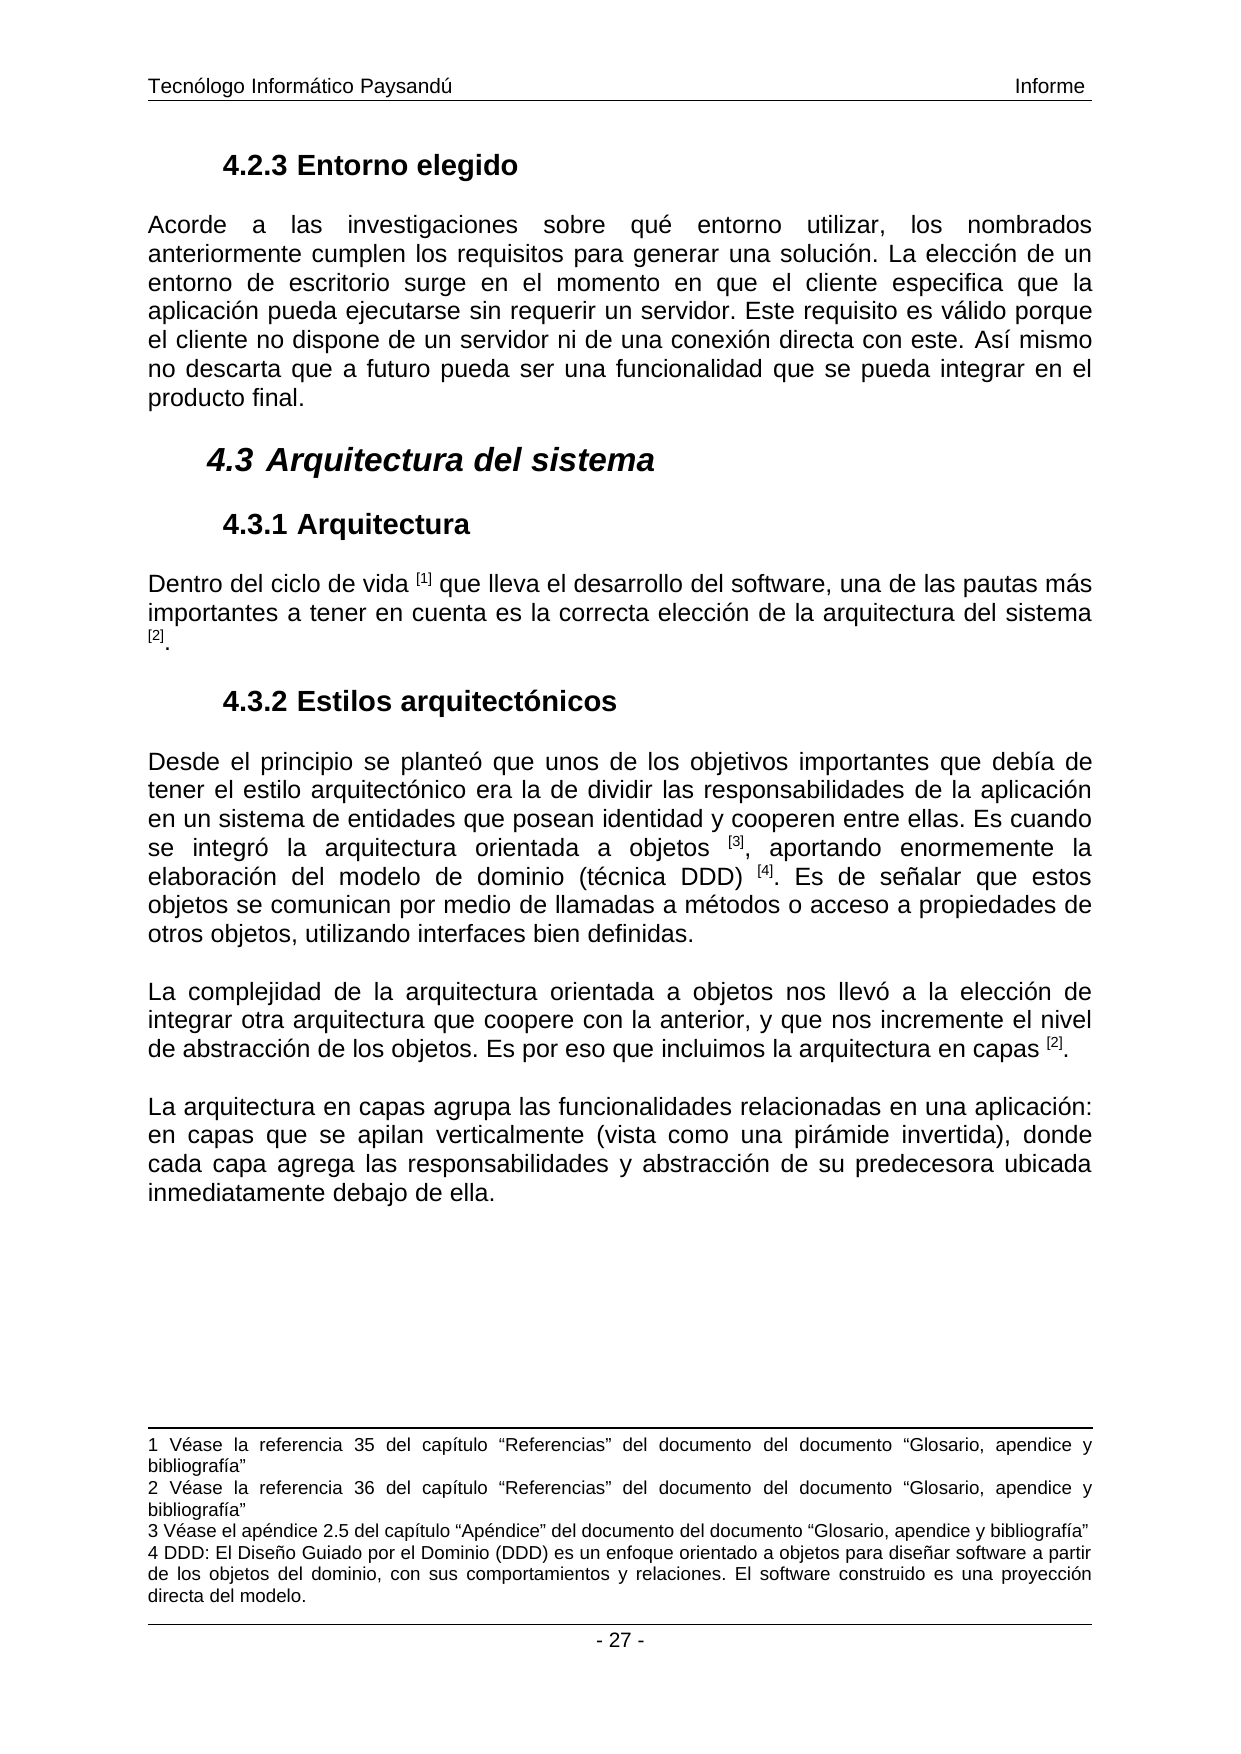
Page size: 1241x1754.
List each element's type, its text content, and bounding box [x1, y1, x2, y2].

text La arquitectura en capas agrupa las funcionalidades relacionadas en una aplicación: en capas que se apilan verticalmente (vista como una pirámide invertida), donde cada capa agrega las responsabilidades y abstracción de su predecesora ubicada inmediatamente debajo de ella. [148, 1092, 1092, 1207]
subtitle Entorno elegido [223, 148, 1092, 181]
text La complejidad de la arquitectura orientada a objetos nos llevó a la elección de integrar otra arquitectura que coopere con la anterior, y que nos incremente el nivel de abstracción de los objetos. Es por eso que incluimos la arquitectura en capas [2]. [148, 977, 1092, 1063]
text Véase la referencia 36 del capítulo “Referencias” del documento del documento “Glosario, apendice y bibliografía” [148, 1477, 1092, 1520]
text Desde el principio se planteó que unos de los objetivos importantes que debía de tener el estilo arquitectónico era la de dividir las responsabilidades de la aplicación en un sistema de entidades que posean identidad y cooperen entre ellas. Es cuando se integró la arquitectura orientada a objetos [], aportando enormemente la elaboración del modelo de dominio (técnica DDD) []. Es de señalar que estos objetos se comunican por medio de llamadas a métodos o acceso a propiedades de otros objetos, utilizando interfaces bien definidas. [148, 747, 1092, 948]
text Véase la referencia 35 del capítulo “Referencias” del documento del documento “Glosario, apendice y bibliografía” [148, 1434, 1092, 1477]
text Acorde a las investigaciones sobre qué entorno utilizar, los nombrados anteriormente cumplen los requisitos para generar una solución. La elección de un entorno de escritorio surge en el momento en que el cliente especifica que la aplicación pueda ejecutarse sin requerir un servidor. Este requisito es válido porque el cliente no dispone de un servidor ni de una conexión directa con este. Así mismo no descarta que a futuro pueda ser una funcionalidad que se pueda integrar en el producto final. [148, 210, 1092, 411]
subtitle Arquitectura [223, 507, 1092, 541]
subtitle Arquitectura del sistema [207, 440, 1092, 478]
text DDD: El Diseño Guiado por el Dominio (DDD) es un enfoque orientado a objetos para diseñar software a partir de los objetos del dominio, con sus comportamientos y relaciones. El software construido es una proyección directa del modelo. [148, 1542, 1092, 1606]
text Véase el apéndice 2.5 del capítulo “Apéndice” del documento del documento “Glosario, apendice y bibliografía” [148, 1520, 1092, 1542]
subtitle Estilos arquitectónicos [223, 684, 1092, 718]
text Dentro del ciclo de vida [] que lleva el desarrollo del software, una de las pautas más importantes a tener en cuenta es la correcta elección de la arquitectura del sistema []. [148, 569, 1092, 656]
